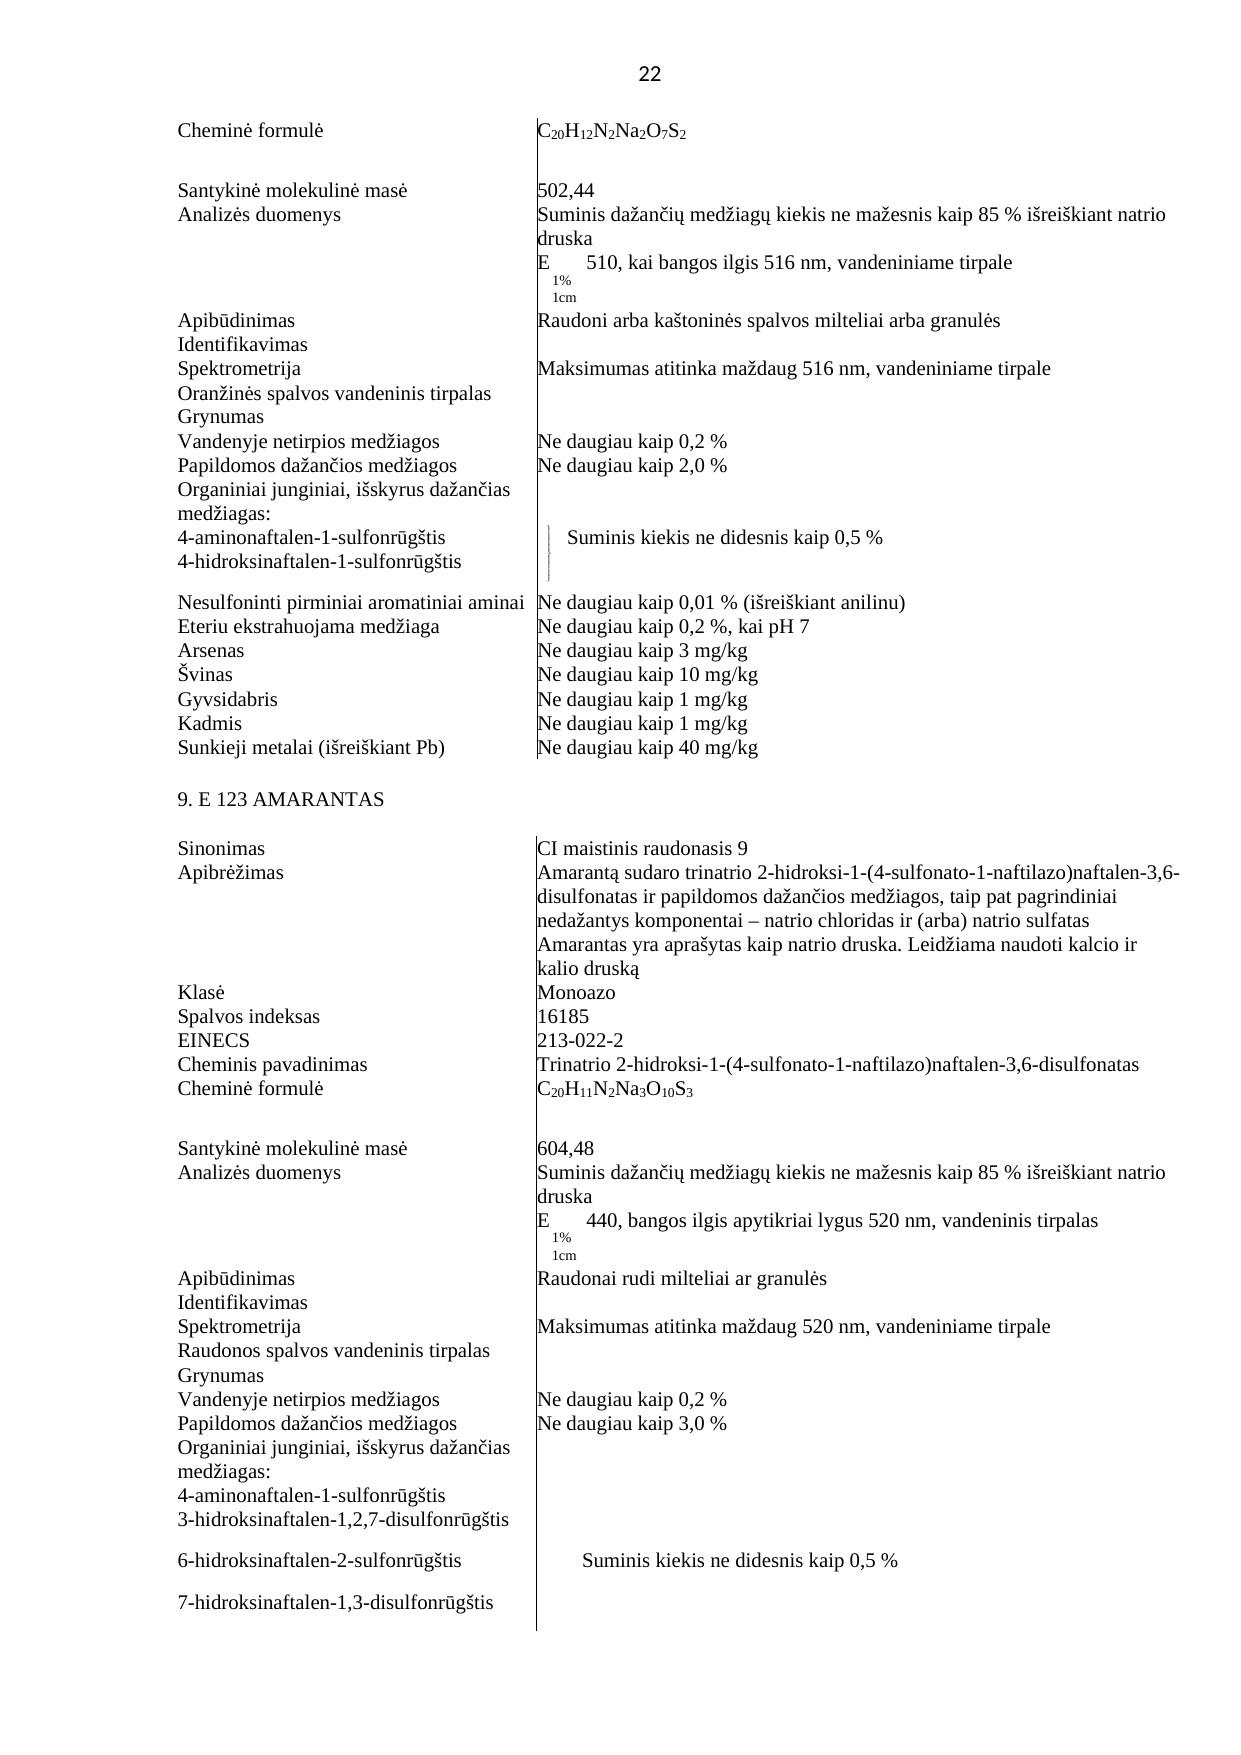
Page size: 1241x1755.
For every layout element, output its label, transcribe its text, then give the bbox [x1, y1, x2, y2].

table_cell 604,48 [537, 1136, 1181, 1159]
table_cell Grynumas [177, 1363, 536, 1387]
table_cell Arsenas [177, 638, 537, 662]
table_cell EINECS [177, 1028, 536, 1052]
table_cell Identifikavimas [177, 1290, 536, 1314]
table_cell Cheminė formulė [177, 1076, 536, 1136]
table_cell [173, 638, 177, 662]
table_cell Maksimumas atitinka maždaug 520 nm, vandeniniame tirpale [537, 1314, 1181, 1338]
table_cell Ne daugiau kaip 0,2 % [537, 1387, 1181, 1411]
table_cell 213-022-2 [537, 1028, 1181, 1052]
table_cell [537, 1435, 1181, 1483]
table_cell Amarantą sudaro trinatrio 2-hidroksi-1-(4-sulfonato-1-naftilazo)naftalen-3,6-disulfonatas ir papildomos dažančios medžiagos, taip pat pagrindiniai nedažantys komponentai – natrio chloridas ir (arba) natrio sulfatas Amarantas yra aprašytas kaip natrio druska. Leidžiama naudoti kalcio ir kalio druską [537, 860, 1181, 980]
table_cell Suminis dažančių medžiagų kiekis ne mažesnis kaip 85 % išreiškiant natrio druska [537, 1160, 1181, 1208]
table_cell [173, 356, 177, 380]
table_cell Santykinė molekulinė masė [177, 178, 537, 202]
table_cell Analizės duomenys [177, 1160, 536, 1266]
table_cell 6-hidroksinaftalen-2-sulfonrūgštis [177, 1548, 536, 1589]
table_cell [173, 118, 177, 177]
table_cell Ne daugiau kaip 40 mg/kg [538, 735, 1181, 759]
table_cell Eteriu ekstrahuojama medžiaga [177, 614, 537, 638]
table_cell 502,44 [538, 178, 1181, 202]
table_cell Raudonos spalvos vandeninis tirpalas [177, 1339, 536, 1362]
table_cell Papildomos dažančios medžiagos [177, 1411, 536, 1435]
table_cell Spektrometrija [177, 356, 537, 380]
table_cell [538, 477, 1181, 525]
table_cell Kadmis [177, 711, 537, 734]
table_cell [173, 663, 177, 686]
table_cell Trinatrio 2-hidroksi-1-(4-sulfonato-1-naftilazo)naftalen-3,6-disulfonatas [537, 1052, 1181, 1076]
table_cell Ne daugiau kaip 3 mg/kg [538, 638, 1181, 662]
table_cell [173, 711, 177, 734]
table_cell E 440, bangos ilgis apytikriai lygus 520 nm, vandeninis tirpalas [537, 1208, 1181, 1266]
table_cell [173, 250, 177, 308]
table_cell E 510, kai bangos ilgis 516 nm, vandeniniame tirpale [538, 250, 1181, 308]
table_cell [538, 380, 1181, 404]
table_cell Sunkieji metalai (išreiškiant Pb) [177, 735, 537, 759]
table_cell Ne daugiau kaip 10 mg/kg [538, 663, 1181, 686]
table_cell [173, 453, 177, 477]
table_cell Sinonimas [177, 836, 536, 859]
table_cell [537, 1483, 582, 1631]
table_cell [173, 590, 177, 614]
table_cell Identifikavimas [177, 332, 537, 356]
table_cell [173, 735, 177, 759]
table_cell [537, 1363, 1181, 1387]
table_cell [537, 1339, 1181, 1362]
table_cell [173, 525, 177, 549]
table_cell [173, 477, 177, 525]
table_cell C20H11N2Na3O10S3 [537, 1076, 1181, 1136]
table_cell 16185 [537, 1004, 1181, 1028]
table_cell Raudoni arba kaštoninės spalvos milteliai arba granulės [538, 308, 1181, 332]
table_cell Oranžinės spalvos vandeninis tirpalas [177, 380, 537, 404]
table_cell Cheminis pavadinimas [177, 1052, 536, 1076]
table_cell Ne daugiau kaip 1 mg/kg [538, 711, 1181, 734]
table_cell Vandenyje netirpios medžiagos [177, 429, 537, 453]
table_cell Ne daugiau kaip 2,0 % [538, 453, 1181, 477]
table_cell 4-aminonaftalen-1-sulfonrūgštis [177, 525, 537, 549]
table_cell [173, 614, 177, 638]
table_cell Organiniai junginiai, išskyrus dažančias medžiagas: [177, 477, 537, 525]
table_cell [537, 1290, 1181, 1314]
table_cell Suminis kiekis ne didesnis kaip 0,5 % [582, 1548, 1181, 1589]
table_cell Spektrometrija [177, 1314, 536, 1338]
table_cell CI maistinis raudonasis 9 [537, 836, 1181, 859]
table_cell [538, 405, 1181, 428]
table_cell [173, 380, 177, 404]
table_cell Monoazo [537, 980, 1181, 1004]
table_cell Gyvsidabris [177, 686, 537, 711]
table_cell [173, 686, 177, 711]
table_cell 4-hidroksinaftalen-1-sulfonrūgštis [177, 549, 537, 590]
table_cell [173, 429, 177, 453]
table_cell Santykinė molekulinė masė [177, 1136, 536, 1159]
table_cell [538, 332, 1181, 356]
table_cell [582, 1483, 1181, 1507]
table_header 9. E 123 AMARANTAS [177, 788, 1181, 836]
table_cell Grynumas [177, 405, 537, 428]
table_cell Apibūdinimas [177, 1266, 536, 1290]
table_cell 3-hidroksinaftalen-1,2,7-disulfonrūgštis [177, 1507, 536, 1548]
table_cell C20H12N2Na2O7S2 [538, 118, 1181, 177]
table_cell Raudonai rudi milteliai ar granulės [537, 1266, 1181, 1290]
table_cell Apibrėžimas [177, 860, 536, 980]
table_cell Švinas [177, 663, 537, 686]
table_cell [173, 178, 177, 202]
table_cell [173, 202, 177, 250]
table_cell Klasė [177, 980, 536, 1004]
table_cell Papildomos dažančios medžiagos [177, 453, 537, 477]
table_cell Ne daugiau kaip 0,2 % [538, 429, 1181, 453]
table_cell [538, 525, 567, 590]
table_cell [173, 308, 177, 332]
table_cell [582, 1507, 1181, 1548]
table_cell Cheminė formulė [177, 118, 537, 177]
table_cell [567, 549, 1181, 590]
table_cell Ne daugiau kaip 0,01 % (išreiškiant anilinu) [538, 590, 1181, 614]
table_cell [582, 1590, 1181, 1631]
table_cell Nesulfoninti pirminiai aromatiniai aminai [177, 590, 537, 614]
table_cell 7-hidroksinaftalen-1,3-disulfonrūgštis [177, 1590, 536, 1631]
table_cell Organiniai junginiai, išskyrus dažančias medžiagas: [177, 1435, 536, 1483]
table_cell Ne daugiau kaip 1 mg/kg [538, 686, 1181, 711]
table_cell [173, 332, 177, 356]
table_cell Analizės duomenys [177, 202, 537, 308]
table_cell 4-aminonaftalen-1-sulfonrūgštis [177, 1483, 536, 1507]
table_cell Suminis kiekis ne didesnis kaip 0,5 % [567, 525, 1181, 549]
table_cell Suminis dažančių medžiagų kiekis ne mažesnis kaip 85 % išreiškiant natrio druska [538, 202, 1181, 250]
table_cell Vandenyje netirpios medžiagos [177, 1387, 536, 1411]
table_cell Apibūdinimas [177, 308, 537, 332]
table_cell [173, 405, 177, 428]
table_cell Maksimumas atitinka maždaug 516 nm, vandeniniame tirpale [538, 356, 1181, 380]
table_cell [173, 549, 177, 590]
table_cell Ne daugiau kaip 3,0 % [537, 1411, 1181, 1435]
table_cell Spalvos indeksas [177, 1004, 536, 1028]
table_cell Ne daugiau kaip 0,2 %, kai pH 7 [538, 614, 1181, 638]
